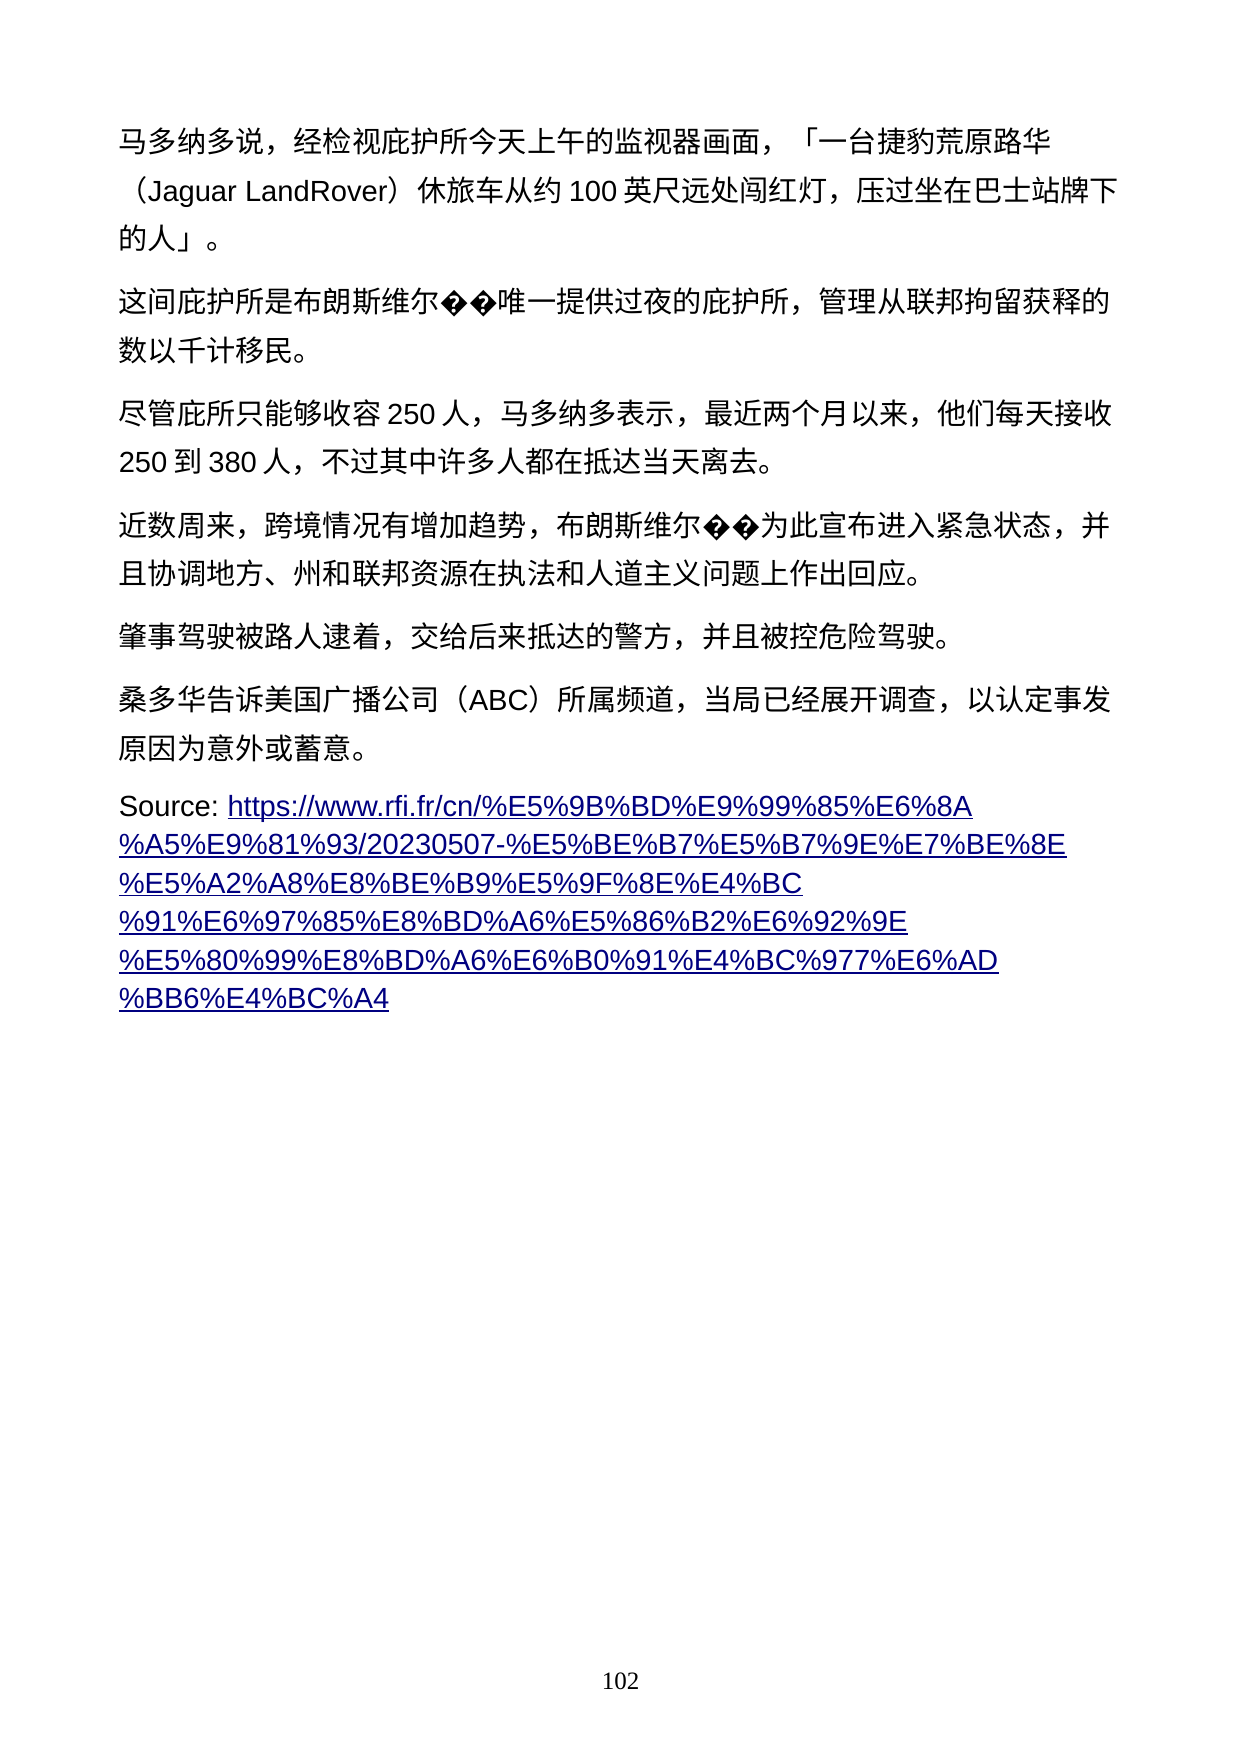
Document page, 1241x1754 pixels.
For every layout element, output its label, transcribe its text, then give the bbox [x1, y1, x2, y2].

text 这间庇护所是布朗斯维尔��唯一提供过夜的庇护所，管理从联邦拘留获释的数以千计移民。 [118, 279, 1122, 369]
text 马多纳多说，经检视庇护所今天上午的监视器画面，「一台捷豹荒原路华（Jaguar LandRover）休旅车从约100英尺远处闯红灯，压过坐在巴士站牌下的人」。 [118, 118, 1122, 258]
text 尽管庇所只能够收容250人，马多纳多表示，最近两个月以来，他们每天接收250到380人，不过其中许多人都在抵达当天离去。 [118, 390, 1122, 481]
text 近数周来，跨境情况有增加趋势，布朗斯维尔��为此宣布进入紧急状态，并且协调地方、州和联邦资源在执法和人道主义问题上作出回应。 [118, 502, 1122, 593]
text 桑多华告诉美国广播公司（ABC）所属频道，当局已经展开调查，以认定事发原因为意外或蓄意。 [118, 677, 1122, 768]
text Source: https://www.rfi.fr/cn/%E5%9B%BD%E9%99%85%E6%8A%A5%E9%81%93/20230507-%E5%BE%B7%E5%B7%9E%E7%BE%8E%E5%A2%A8%E8%BE%B9%E5%9F%8E%E4%BC%91%E6%97%85%E8%BD%A6%E5%86%B2%E6%92%9E%E5%80%99%E8%BD%A6%E6%B0%91%E4%BC%977%E6%AD%BB6%E4%BC%A4 [118, 788, 1122, 1015]
text 肇事驾驶被路人逮着，交给后来抵达的警方，并且被控危险驾驶。 [118, 614, 1122, 656]
